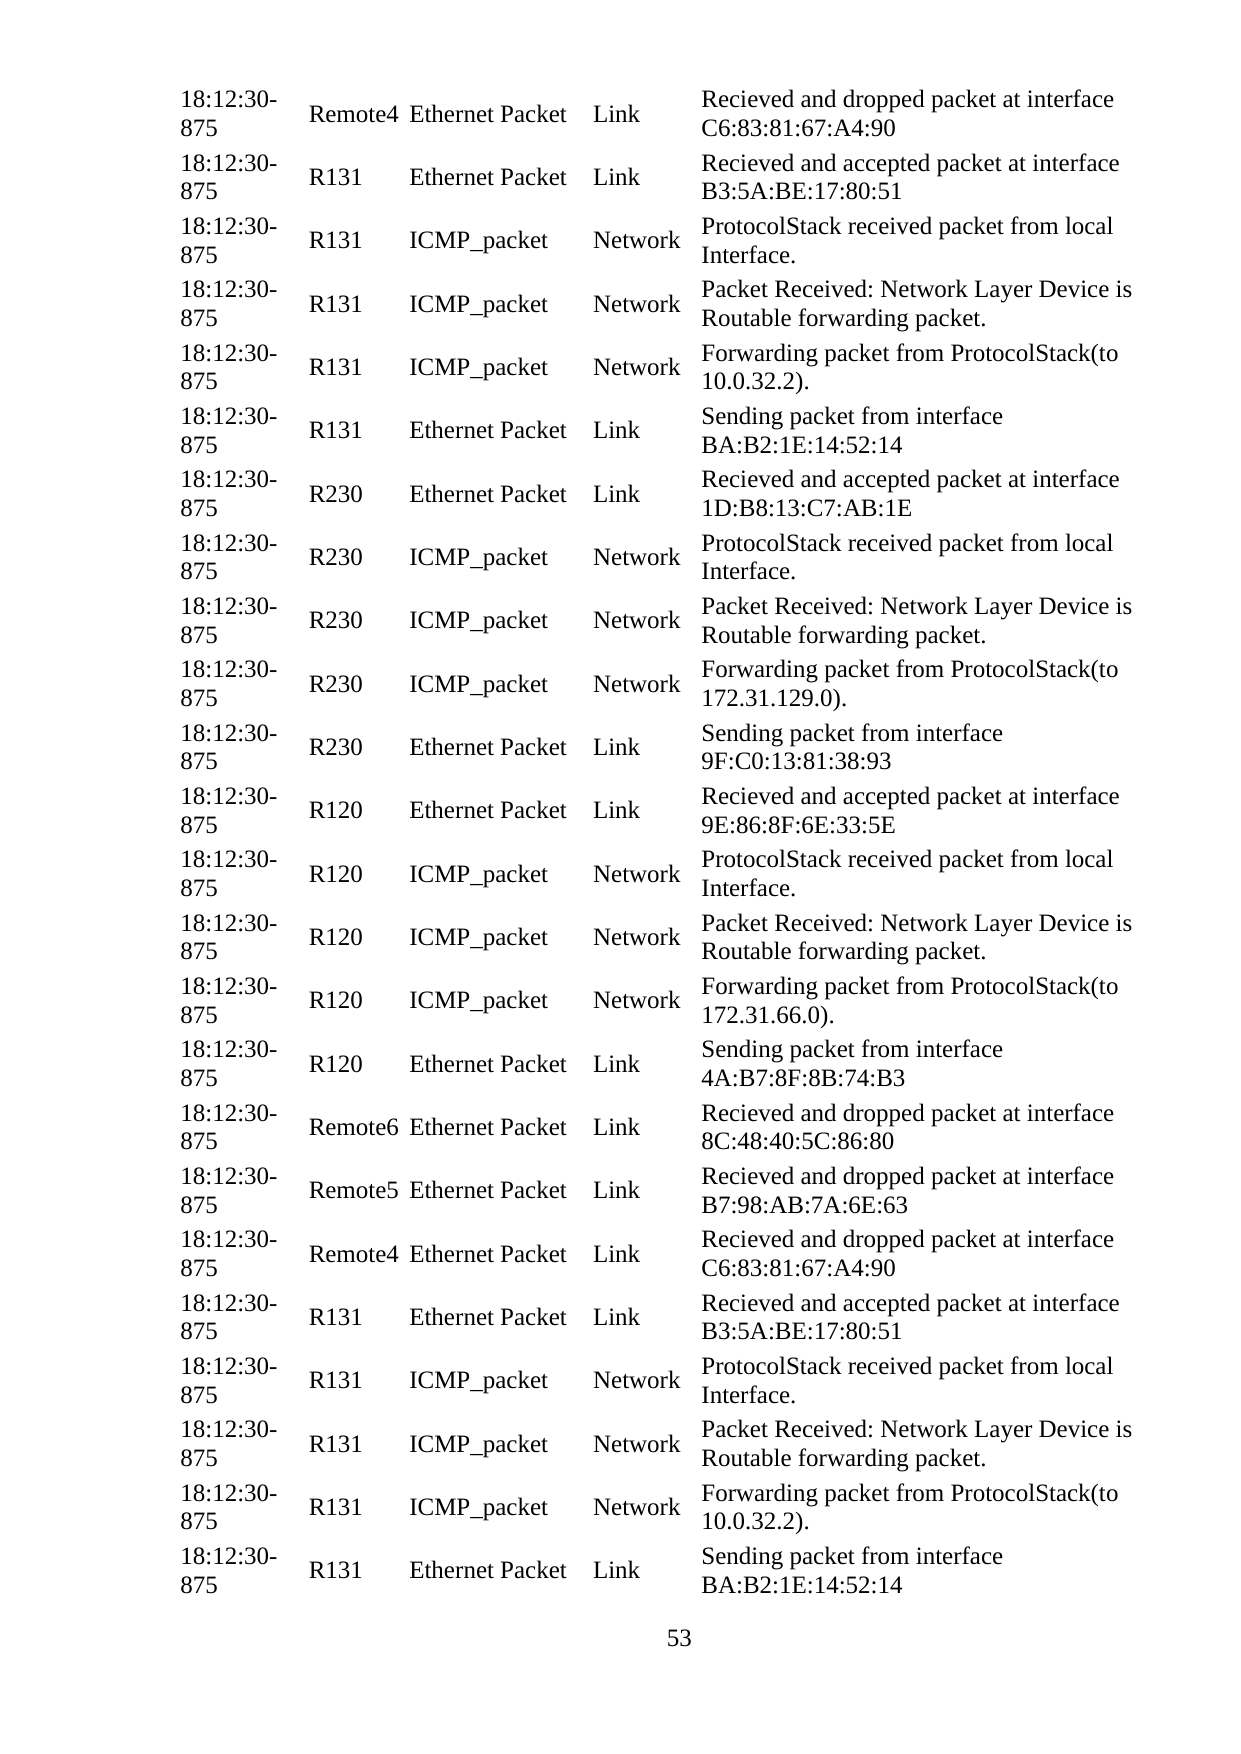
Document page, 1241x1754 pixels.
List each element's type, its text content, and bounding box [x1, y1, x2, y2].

table_cell 18:12:30-875 [177, 1221, 306, 1285]
table_cell Ethernet Packet [406, 1158, 590, 1221]
table_cell ProtocolStack received packet from local Interface. [698, 208, 1181, 271]
table_cell Ethernet Packet [406, 778, 590, 841]
table_cell Network [590, 588, 698, 651]
table_cell Ethernet Packet [406, 145, 590, 208]
table_cell Link [590, 778, 698, 841]
table_cell ICMP_packet [406, 841, 590, 905]
table_cell Ethernet Packet [406, 1538, 590, 1601]
table_cell Network [590, 841, 698, 905]
table_cell Ethernet Packet [406, 1095, 590, 1158]
table_cell Link [590, 715, 698, 778]
table_cell Remote4 [306, 1221, 406, 1285]
table_cell 18:12:30-875 [177, 1475, 306, 1538]
table_cell ICMP_packet [406, 208, 590, 271]
table_cell Ethernet Packet [406, 398, 590, 461]
table_cell Network [590, 651, 698, 715]
table_cell R131 [306, 271, 406, 335]
table_cell Sending packet from interface BA:B2:1E:14:52:14 [698, 1538, 1181, 1601]
table_cell Recieved and dropped packet at interface C6:83:81:67:A4:90 [698, 81, 1181, 145]
table_cell 18:12:30-875 [177, 1285, 306, 1348]
table_cell R230 [306, 525, 406, 588]
table_cell Link [590, 1538, 698, 1601]
table_cell R131 [306, 208, 406, 271]
table_cell 18:12:30-875 [177, 778, 306, 841]
table_cell R120 [306, 778, 406, 841]
table_cell 18:12:30-875 [177, 1538, 306, 1601]
table_cell ICMP_packet [406, 525, 590, 588]
table_cell Remote5 [306, 1158, 406, 1221]
table_cell Link [590, 1221, 698, 1285]
table_cell Packet Received: Network Layer Device is Routable forwarding packet. [698, 271, 1181, 335]
table_cell Link [590, 81, 698, 145]
table_cell 18:12:30-875 [177, 841, 306, 905]
table_cell Forwarding packet from ProtocolStack(to 10.0.32.2). [698, 1475, 1181, 1538]
table_cell Network [590, 208, 698, 271]
table_cell Recieved and dropped packet at interface C6:83:81:67:A4:90 [698, 1221, 1181, 1285]
table_cell Sending packet from interface BA:B2:1E:14:52:14 [698, 398, 1181, 461]
table_cell 18:12:30-875 [177, 208, 306, 271]
table_cell 18:12:30-875 [177, 968, 306, 1031]
table_cell R131 [306, 398, 406, 461]
table_cell R230 [306, 588, 406, 651]
table_cell 18:12:30-875 [177, 145, 306, 208]
table_cell Packet Received: Network Layer Device is Routable forwarding packet. [698, 1411, 1181, 1475]
table_cell ICMP_packet [406, 651, 590, 715]
table_cell 18:12:30-875 [177, 1348, 306, 1411]
table_cell Ethernet Packet [406, 1221, 590, 1285]
table_cell Link [590, 461, 698, 525]
table_cell R131 [306, 1475, 406, 1538]
table_cell Ethernet Packet [406, 1031, 590, 1095]
table_cell Link [590, 1285, 698, 1348]
table_cell 18:12:30-875 [177, 81, 306, 145]
table_cell ICMP_packet [406, 1411, 590, 1475]
table_cell ICMP_packet [406, 1475, 590, 1538]
table_cell 18:12:30-875 [177, 905, 306, 968]
table_cell 18:12:30-875 [177, 1095, 306, 1158]
table_cell Recieved and accepted packet at interface 1D:B8:13:C7:AB:1E [698, 461, 1181, 525]
table_cell Sending packet from interface 9F:C0:13:81:38:93 [698, 715, 1181, 778]
table_cell Network [590, 905, 698, 968]
table_cell R131 [306, 1411, 406, 1475]
table_cell Ethernet Packet [406, 461, 590, 525]
table_cell Remote4 [306, 81, 406, 145]
table_cell 18:12:30-875 [177, 1031, 306, 1095]
table_cell R120 [306, 841, 406, 905]
table_cell Link [590, 398, 698, 461]
table_cell Network [590, 1348, 698, 1411]
table_cell 18:12:30-875 [177, 271, 306, 335]
table_cell R131 [306, 1538, 406, 1601]
table_cell Network [590, 525, 698, 588]
table_cell Link [590, 1095, 698, 1158]
table_cell ProtocolStack received packet from local Interface. [698, 525, 1181, 588]
table_cell Recieved and dropped packet at interface B7:98:AB:7A:6E:63 [698, 1158, 1181, 1221]
table_cell R131 [306, 1285, 406, 1348]
table_cell Remote6 [306, 1095, 406, 1158]
table_cell Packet Received: Network Layer Device is Routable forwarding packet. [698, 588, 1181, 651]
table_cell Packet Received: Network Layer Device is Routable forwarding packet. [698, 905, 1181, 968]
table_cell R230 [306, 461, 406, 525]
table_cell 18:12:30-875 [177, 1158, 306, 1221]
table_cell R131 [306, 145, 406, 208]
table_cell R120 [306, 968, 406, 1031]
table_cell Recieved and dropped packet at interface 8C:48:40:5C:86:80 [698, 1095, 1181, 1158]
table_cell Network [590, 1411, 698, 1475]
table_cell Network [590, 968, 698, 1031]
table_cell 18:12:30-875 [177, 651, 306, 715]
table_cell Recieved and accepted packet at interface B3:5A:BE:17:80:51 [698, 145, 1181, 208]
table_cell Network [590, 335, 698, 398]
table_cell ProtocolStack received packet from local Interface. [698, 1348, 1181, 1411]
table_cell ProtocolStack received packet from local Interface. [698, 841, 1181, 905]
table_cell Ethernet Packet [406, 1285, 590, 1348]
table_cell 18:12:30-875 [177, 398, 306, 461]
table_cell 18:12:30-875 [177, 461, 306, 525]
table_cell Forwarding packet from ProtocolStack(to 10.0.32.2). [698, 335, 1181, 398]
table_cell ICMP_packet [406, 1348, 590, 1411]
table_cell ICMP_packet [406, 905, 590, 968]
table_cell R120 [306, 1031, 406, 1095]
table_cell R230 [306, 715, 406, 778]
table_cell R120 [306, 905, 406, 968]
table_cell Ethernet Packet [406, 81, 590, 145]
table_cell Recieved and accepted packet at interface 9E:86:8F:6E:33:5E [698, 778, 1181, 841]
table_cell Network [590, 271, 698, 335]
table_cell Sending packet from interface 4A:B7:8F:8B:74:B3 [698, 1031, 1181, 1095]
table_cell R131 [306, 335, 406, 398]
table_cell 18:12:30-875 [177, 525, 306, 588]
table_cell ICMP_packet [406, 588, 590, 651]
table_cell ICMP_packet [406, 968, 590, 1031]
table_cell Ethernet Packet [406, 715, 590, 778]
table_cell 18:12:30-875 [177, 588, 306, 651]
table_cell 18:12:30-875 [177, 1411, 306, 1475]
table_cell Link [590, 1158, 698, 1221]
table_cell Link [590, 145, 698, 208]
table_cell Network [590, 1475, 698, 1538]
table_cell ICMP_packet [406, 335, 590, 398]
table_cell 18:12:30-875 [177, 715, 306, 778]
table_cell Forwarding packet from ProtocolStack(to 172.31.66.0). [698, 968, 1181, 1031]
table_cell R131 [306, 1348, 406, 1411]
table_cell 18:12:30-875 [177, 335, 306, 398]
table_cell R230 [306, 651, 406, 715]
table_cell Forwarding packet from ProtocolStack(to 172.31.129.0). [698, 651, 1181, 715]
table_cell Recieved and accepted packet at interface B3:5A:BE:17:80:51 [698, 1285, 1181, 1348]
table_cell Link [590, 1031, 698, 1095]
table_cell ICMP_packet [406, 271, 590, 335]
